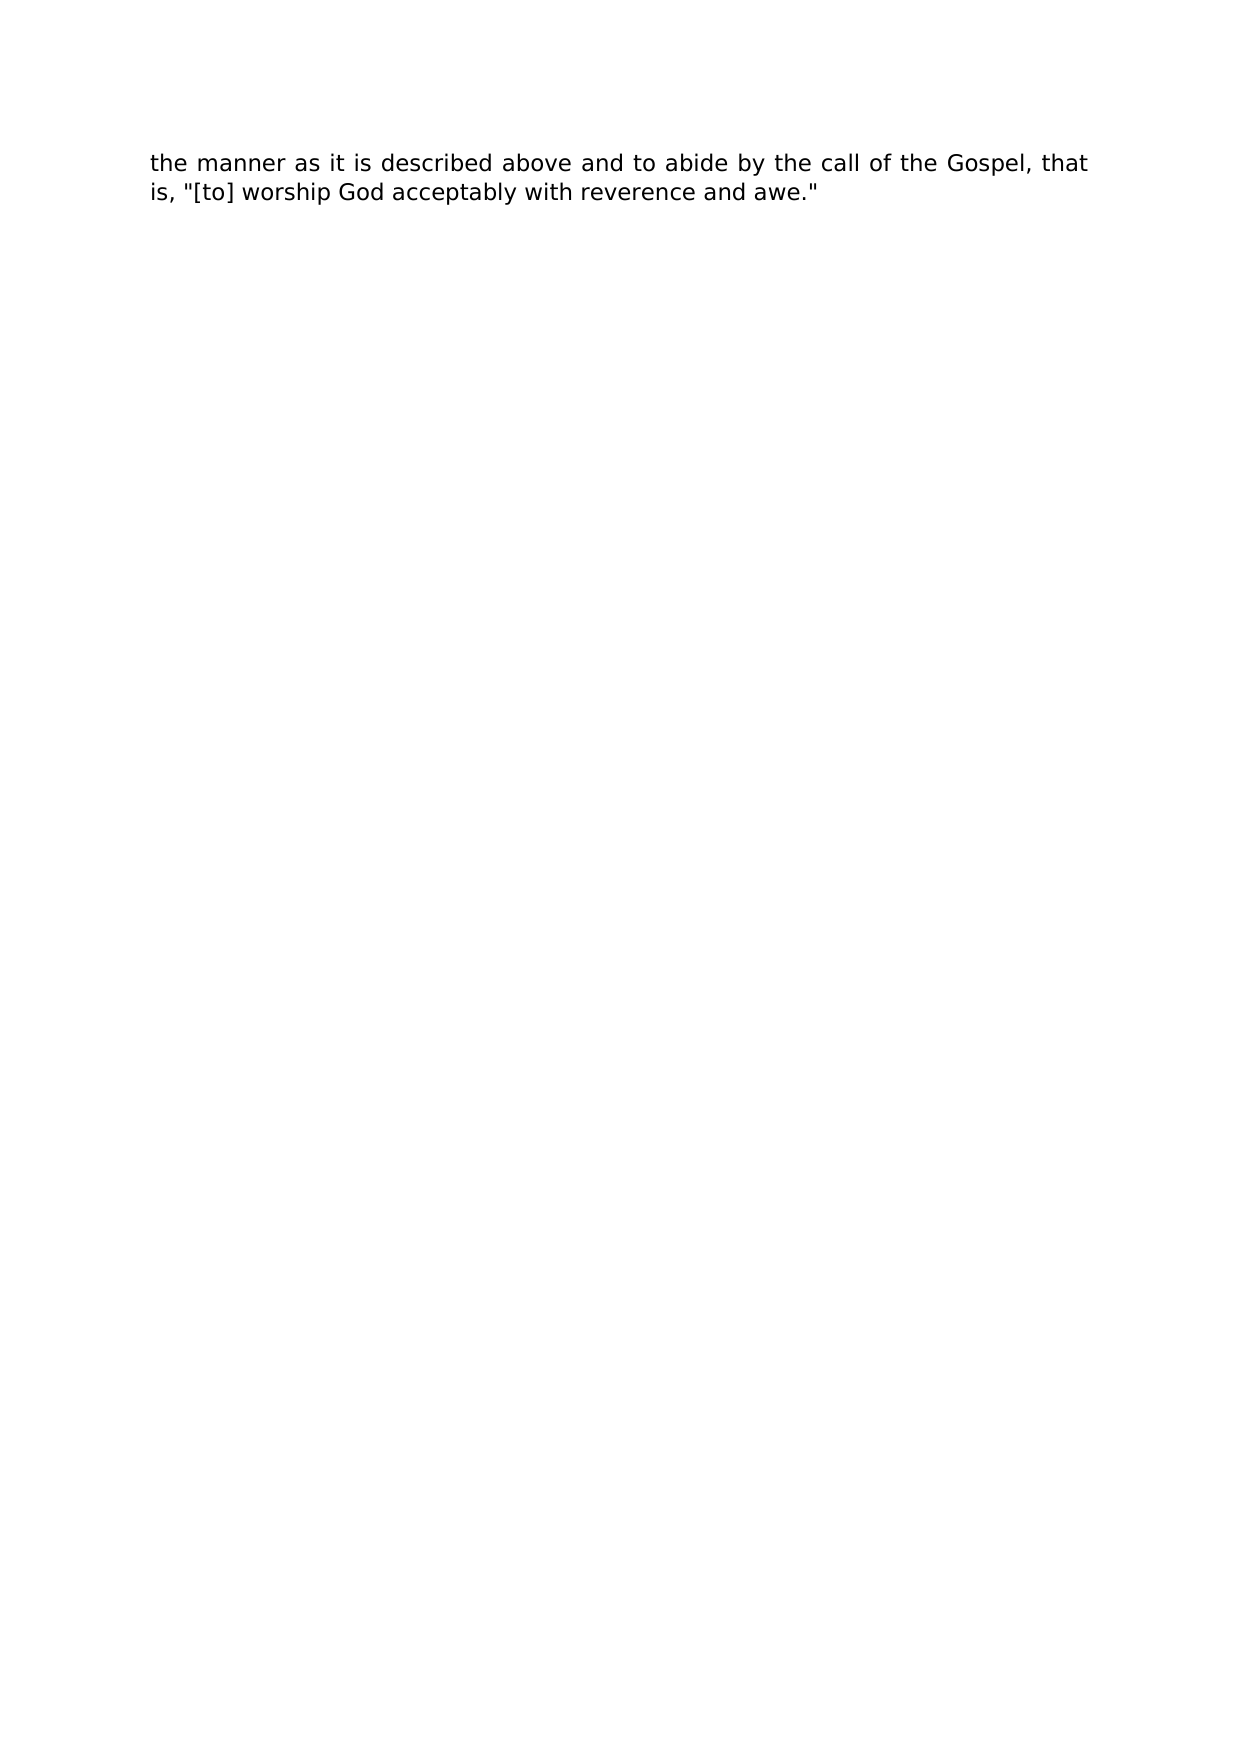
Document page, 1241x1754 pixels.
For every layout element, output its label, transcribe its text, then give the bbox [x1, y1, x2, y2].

text the manner as it is described above and to abide by the call of the Gospel, that is, "[to] worship God acceptably with reverence and awe." [150, 150, 1090, 206]
